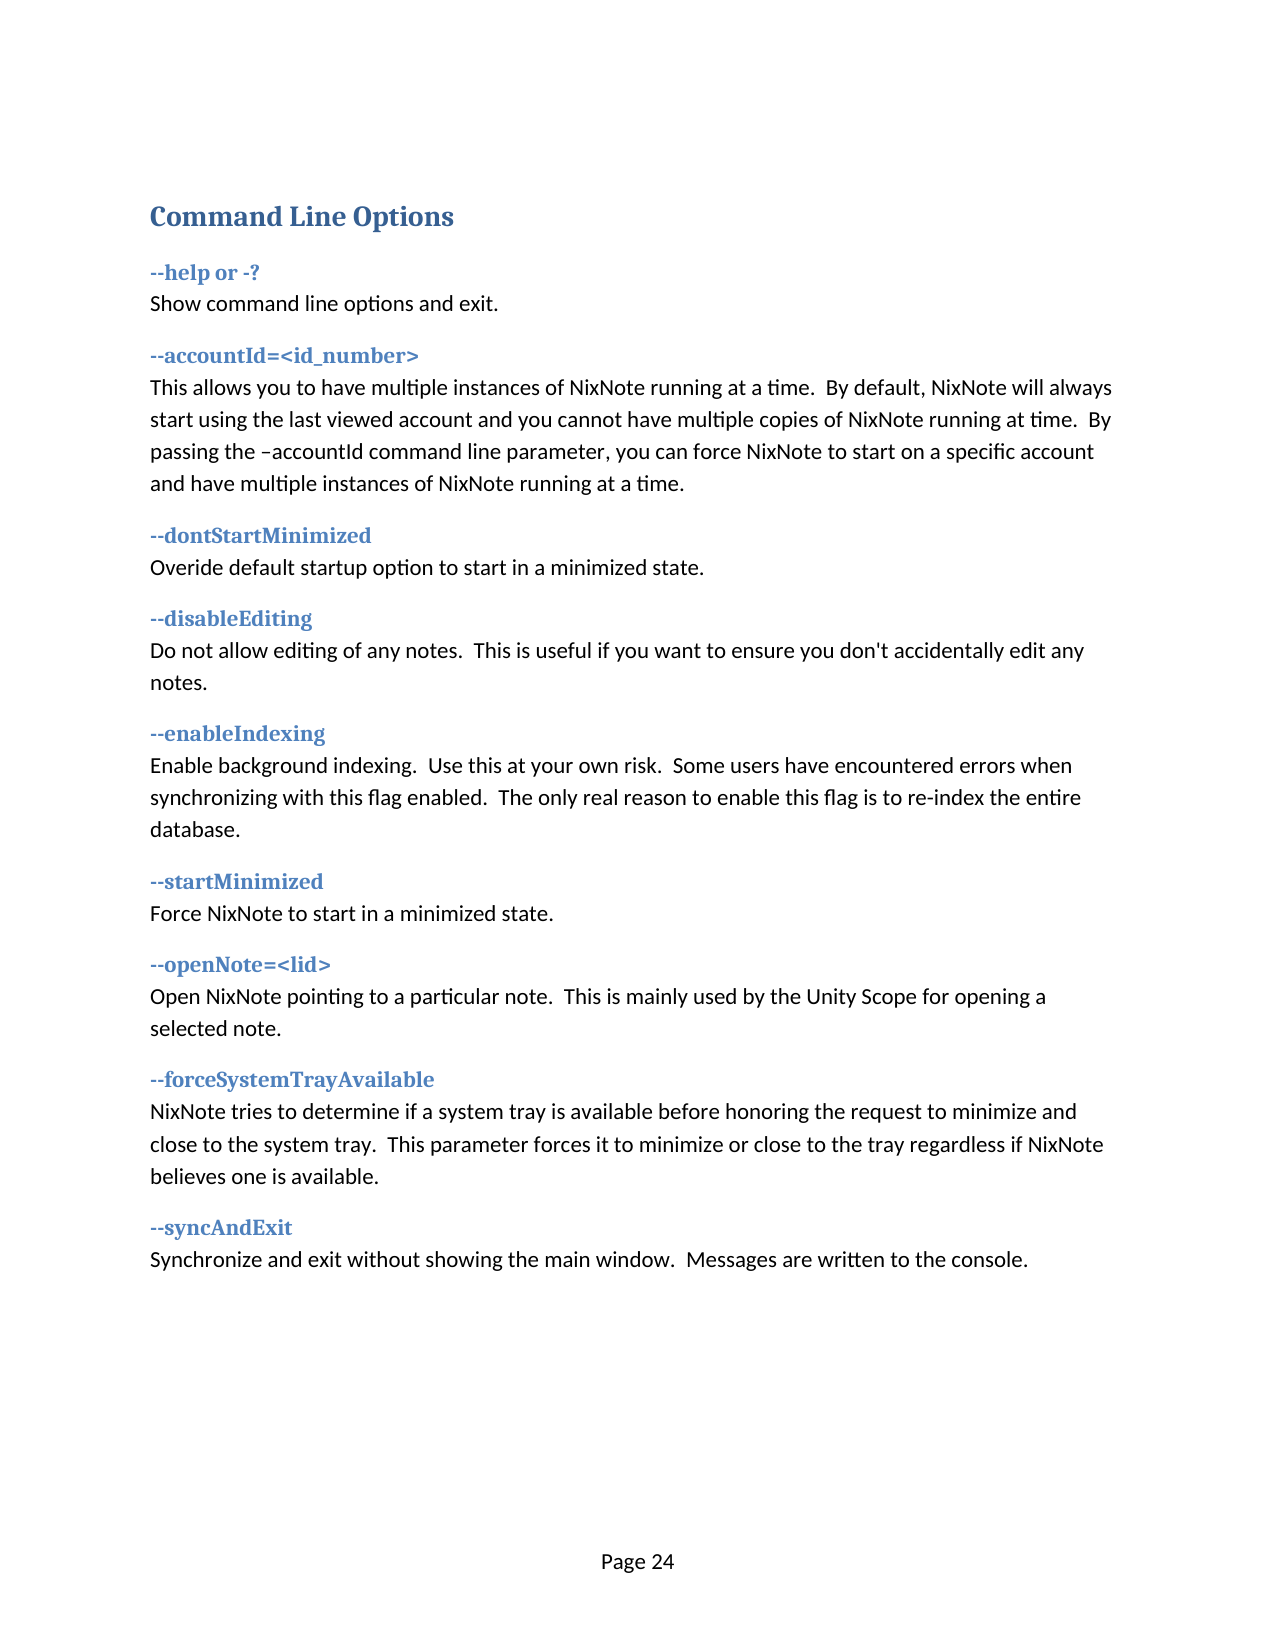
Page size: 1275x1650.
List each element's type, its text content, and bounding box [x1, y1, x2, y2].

subtitle Command Line Options [150, 200, 1125, 233]
subtitle --openNote=<lid> [150, 952, 1125, 978]
subtitle --startMinimized [150, 869, 1125, 895]
text Enable background indexing. Use this at your own risk. Some users have encountered errors when synchronizing with this flag enabled. The only real reason to enable this flag is to re-index the entire database. [150, 751, 1125, 844]
subtitle --enableIndexing [150, 721, 1125, 747]
subtitle --forceSystemTrayAvailable [150, 1067, 1125, 1094]
subtitle --disableEditing [150, 606, 1125, 632]
subtitle --dontStartMinimized [150, 522, 1125, 549]
text Open NixNote pointing to a particular note. This is mainly used by the Unity Scope for opening a selected note. [150, 982, 1125, 1042]
text Synchronize and exit without showing the main window. Messages are written to the console. [150, 1245, 1125, 1273]
subtitle --accountId=<id_number> [150, 343, 1125, 369]
text NixNote tries to determine if a system tray is available before honoring the request to minimize and close to the system tray. This parameter forces it to minimize or close to the tray regardless if NixNote believes one is available. [150, 1097, 1125, 1190]
text Do not allow editing of any notes. This is useful if you want to ensure you don't accidentally edit any notes. [150, 636, 1125, 696]
text This allows you to have multiple instances of NixNote running at a time. By default, NixNote will always start using the last viewed account and you cannot have multiple copies of NixNote running at time. By passing the –accountId command line parameter, you can force NixNote to start on a specific account and have multiple instances of NixNote running at a time. [150, 373, 1125, 497]
subtitle --help or -? [150, 259, 1125, 286]
text Force NixNote to start in a minimized state. [150, 899, 1125, 927]
text Show command line options and exit. [150, 289, 1125, 318]
subtitle --syncAndExit [150, 1215, 1125, 1241]
text Overide default startup option to start in a minimized state. [150, 553, 1125, 581]
